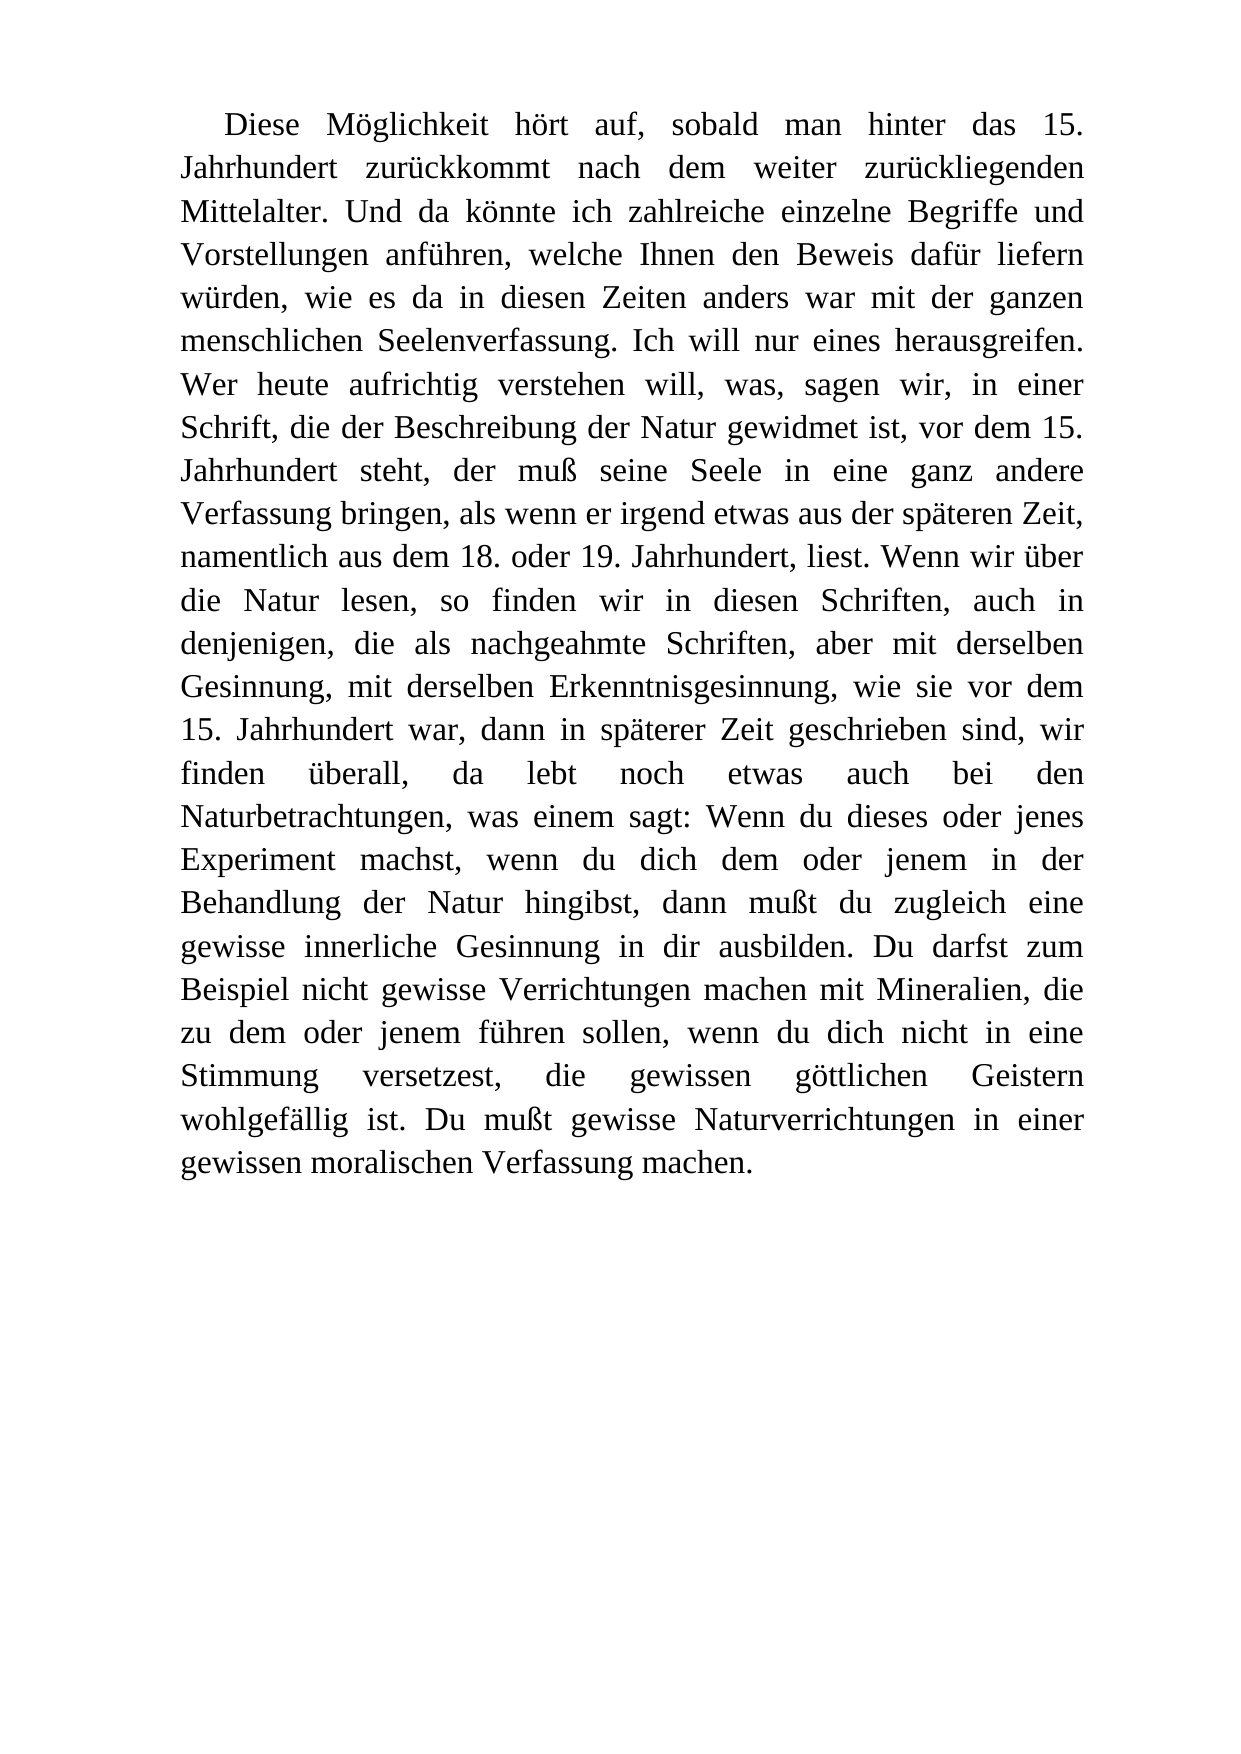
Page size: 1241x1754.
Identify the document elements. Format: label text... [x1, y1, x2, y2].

text Diese Möglichkeit hört auf, sobald man hinter das 15. Jahrhundert zurückkommt nach dem weiter zurückliegenden Mittelalter. Und da könnte ich zahlreiche einzelne Begriffe und Vorstellungen anführen, welche Ihnen den Beweis dafür liefern würden, wie es da in diesen Zeiten anders war mit der ganzen menschlichen Seelenverfassung. Ich will nur eines herausgreifen. Wer heute aufrichtig verstehen will, was, sagen wir, in einer Schrift, die der Beschreibung der Natur gewidmet ist, vor dem 15. Jahrhundert steht, der muß seine Seele in eine ganz andere Verfassung bringen, als wenn er irgend etwas aus der späteren Zeit, namentlich aus dem 18. oder 19. Jahrhundert, liest. Wenn wir über die Natur lesen, so finden wir in diesen Schriften, auch in denjenigen, die als nachgeahmte Schriften, aber mit derselben Gesinnung, mit derselben Erkenntnisgesinnung, wie sie vor dem 15. Jahrhundert war, dann in späterer Zeit geschrieben sind, wir finden überall, da lebt noch etwas auch bei den Naturbetrachtungen, was einem sagt: Wenn du dieses oder jenes Experiment machst, wenn du dich dem oder jenem in der Behandlung der Natur hingibst, dann mußt du zugleich eine gewisse innerliche Gesinnung in dir ausbilden. Du darfst zum Beispiel nicht gewisse Verrichtungen machen mit Mineralien, die zu dem oder jenem führen sollen, wenn du dich nicht in eine Stimmung versetzest, die gewissen göttlichen Geistern wohlgefällig ist. Du mußt gewisse Naturverrichtungen in einer gewissen moralischen Verfassung machen. [180, 104, 1085, 1180]
